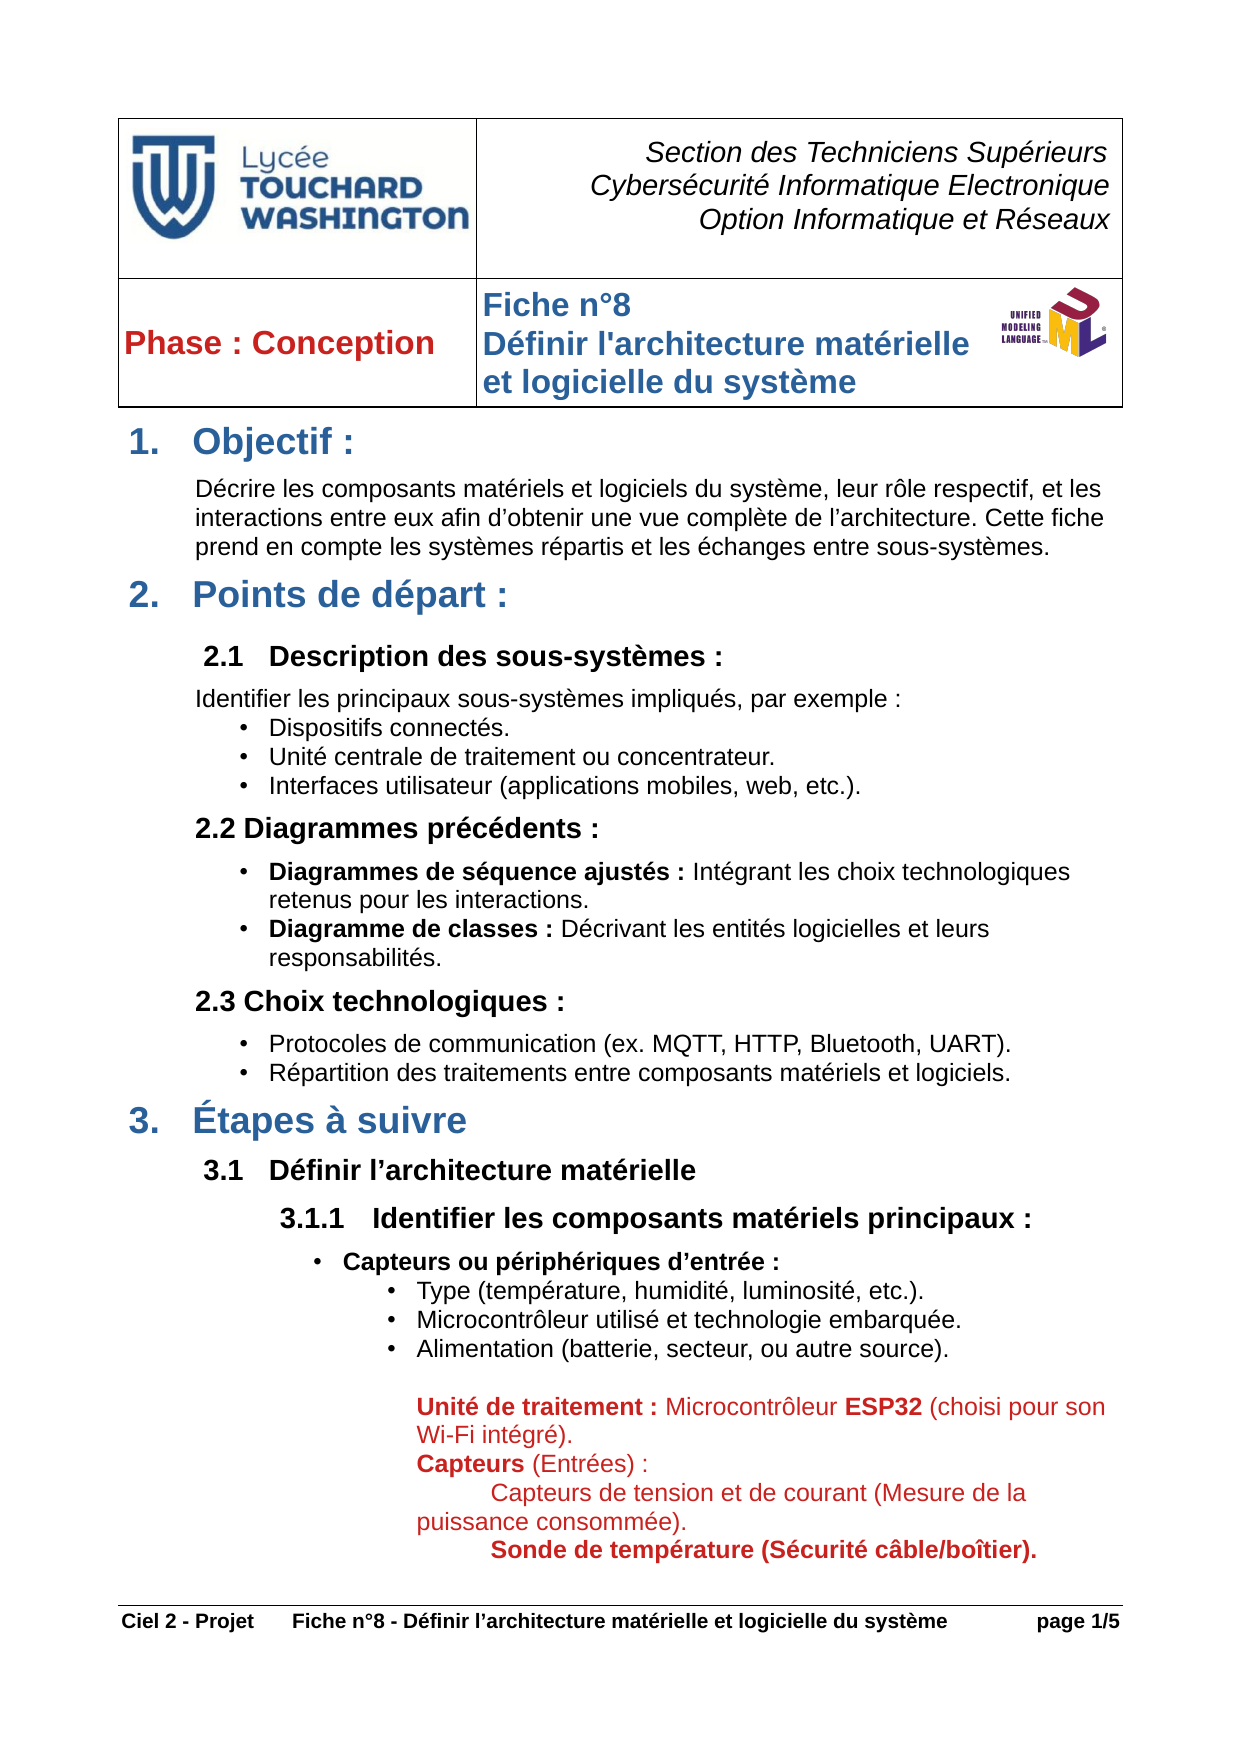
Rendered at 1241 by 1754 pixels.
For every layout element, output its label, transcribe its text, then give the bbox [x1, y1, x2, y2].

list Alimentation (batterie, secteur, ou autre source). Unité de traitement : Microcontrôleur ESP32 (choisi pour son Wi-Fi intégré). Capteurs (Entrées) : Capteurs de tension et de courant (Mesure de la puissance consommée). Sonde de température (Sécurité câble/boîtier). [387, 1334, 1123, 1564]
picture [126, 128, 476, 243]
subtitle Objectif : [118, 419, 1123, 462]
table_cell Phase : Conception [119, 279, 476, 406]
subtitle Définir l’architecture matérielle [195, 1153, 1123, 1187]
list Diagramme de classes : Décrivant les entités logicielles et leurs responsabilités. [239, 914, 1123, 972]
list Interfaces utilisateur (applications mobiles, web, etc.). [239, 771, 1123, 799]
table_cell Fiche n°8 Définir l'architecture matérielle et logicielle du système [477, 279, 1122, 406]
subtitle Étapes à suivre [118, 1098, 1123, 1141]
list Capteurs ou périphériques d’entrée : [313, 1247, 1123, 1276]
table_header [477, 119, 1122, 277]
list Microcontrôleur utilisé et technologie embarquée. [387, 1305, 1123, 1334]
subtitle 2.3 Choix technologiques : [195, 983, 1123, 1017]
subtitle Points de départ : [118, 572, 1123, 615]
table_header [119, 119, 476, 277]
picture [1001, 284, 1107, 361]
list Diagrammes de séquence ajustés : Intégrant les choix technologiques retenus pour les interactions. [239, 857, 1123, 914]
list Dispositifs connectés. [239, 713, 1123, 742]
list Type (température, humidité, luminosité, etc.). [387, 1276, 1123, 1305]
text Identifier les principaux sous-systèmes impliqués, par exemple : [195, 684, 1123, 713]
subtitle 2.2 Diagrammes précédents : [195, 811, 1123, 845]
list Unité centrale de traitement ou concentrateur. [239, 742, 1123, 771]
list Protocoles de communication (ex. MQTT, HTTP, Bluetooth, UART). [239, 1029, 1123, 1058]
subtitle Identifier les composants matériels principaux : [272, 1201, 1123, 1235]
subtitle Description des sous-systèmes : [195, 639, 1123, 672]
text Décrire les composants matériels et logiciels du système, leur rôle respectif, et les interactions entre eux afin d’obtenir une vue complète de l’architecture. Cette fiche prend en compte les systèmes répartis et les échanges entre sous-systèmes. [195, 474, 1123, 560]
list Répartition des traitements entre composants matériels et logiciels. [239, 1058, 1123, 1087]
